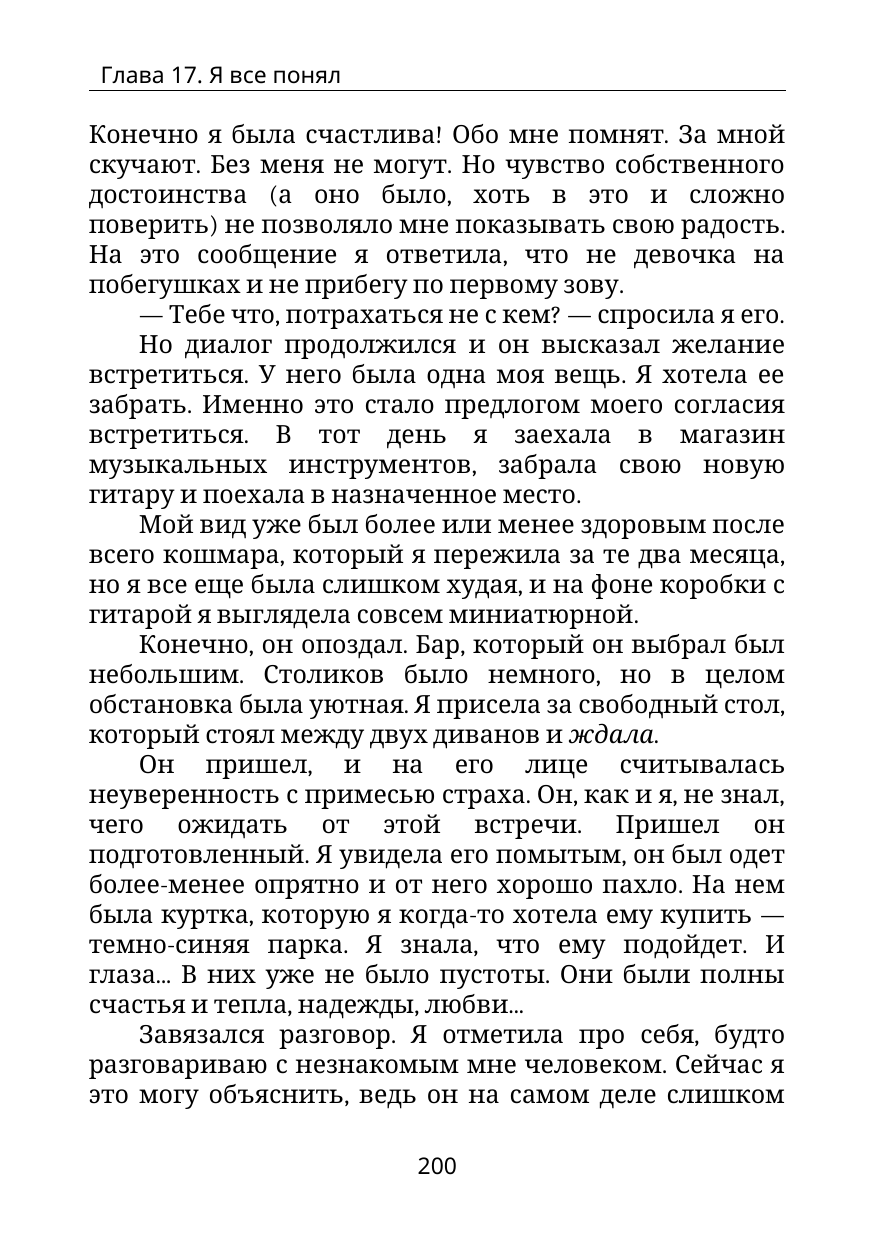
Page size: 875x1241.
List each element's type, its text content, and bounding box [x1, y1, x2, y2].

text Мой вид уже был более или менее здоровым после всего кошмара, который я пережила за те два месяца, но я все еще была слишком худая, и на фоне коробки с гитарой я выглядела совсем миниатюрной. [88, 510, 786, 630]
text — Тебе что, потрахаться не с кем? — спросила я его. [88, 300, 786, 330]
text Конечно, он опоздал. Бар, который он выбрал был небольшим. Столиков было немного, но в целом обстановка была уютная. Я присела за свободный стол, который стоял между двух диванов и ждала. [88, 630, 786, 750]
text Но диалог продолжился и он высказал желание встретиться. У него была одна моя вещь. Я хотела ее забрать. Именно это стало предлогом моего согласия встретиться. В тот день я заехала в магазин музыкальных инструментов, забрала свою новую гитару и поехала в назначенное место. [88, 330, 786, 510]
text Он пришел, и на его лице считывалась неуверенность с примесью страха. Он, как и я, не знал, чего ожидать от этой встречи. Пришел он подготовленный. Я увидела его помытым, он был одет более-менее опрятно и от него хорошо пахло. На нем была куртка, которую я когда-то хотела ему купить — темно-синяя парка. Я знала, что ему подойдет. И глаза... В них уже не было пустоты. Они были полны счастья и тепла, надежды, любви... [88, 750, 786, 1020]
text Завязался разговор. Я отметила про себя, будто разговариваю с незнакомым мне человеком. Сейчас я это могу объяснить, ведь он на самом деле слишком [88, 1020, 786, 1110]
text Конечно я была счастлива! Обо мне помнят. За мной скучают. Без меня не могут. Но чувство собственного достоинства (а оно было, хоть в это и сложно поверить) не позволяло мне показывать свою радость. На это сообщение я ответила, что не девочка на побегушках и не прибегу по первому зову. [88, 120, 786, 300]
